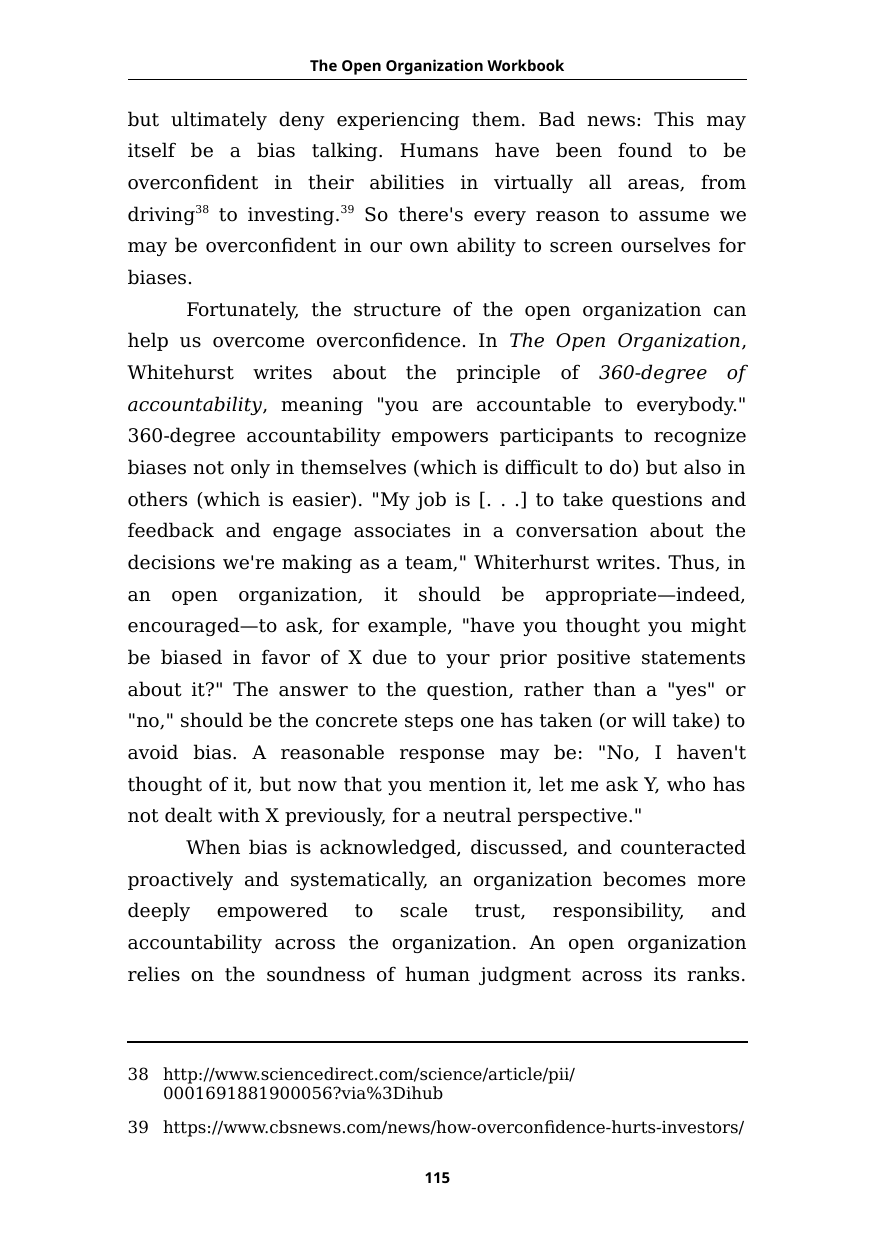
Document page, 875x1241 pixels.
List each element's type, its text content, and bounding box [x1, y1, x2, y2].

text but ultimately deny experiencing them. Bad news: This may itself be a bias talking. Humans have been found to be overconfident in their abilities in virtually all areas, from driving to investing. So there's every reason to assume we may be overconfident in our own ability to screen ourselves for biases. [127, 109, 747, 289]
text When bias is acknowledged, discussed, and counteracted proactively and systematically, an organization becomes more deeply empowered to scale trust, responsibility, and accountability across the organization. An open organization relies on the soundness of human judgment across its ranks. [127, 837, 747, 986]
text https://www.cbsnews.com/news/how-overconfidence-hurts-investors/ [127, 1118, 747, 1138]
text Fortunately, the structure of the open organization can help us overcome overconfidence. In The Open Organization, Whitehurst writes about the principle of 360-degree of accountability, meaning "you are accountable to everybody." 360-degree accountability empowers participants to recognize biases not only in themselves (which is difficult to do) but also in others (which is easier). "My job is [. . .] to take questions and feedback and engage associates in a conversation about the decisions we're making as a team," Whiterhurst writes. Thus, in an open organization, it should be appropriate—indeed, encouraged—to ask, for example, "have you thought you might be biased in favor of X due to your prior positive statements about it?" The answer to the question, rather than a "yes" or "no," should be the concrete steps one has taken (or will take) to avoid bias. A reasonable response may be: "No, I haven't thought of it, but now that you mention it, let me ask Y, who has not dealt with X previously, for a neutral perspective." [127, 299, 747, 827]
text http://www.sciencedirect.com/science/article/pii/0001691881900056?via%3Dihub [127, 1064, 747, 1103]
